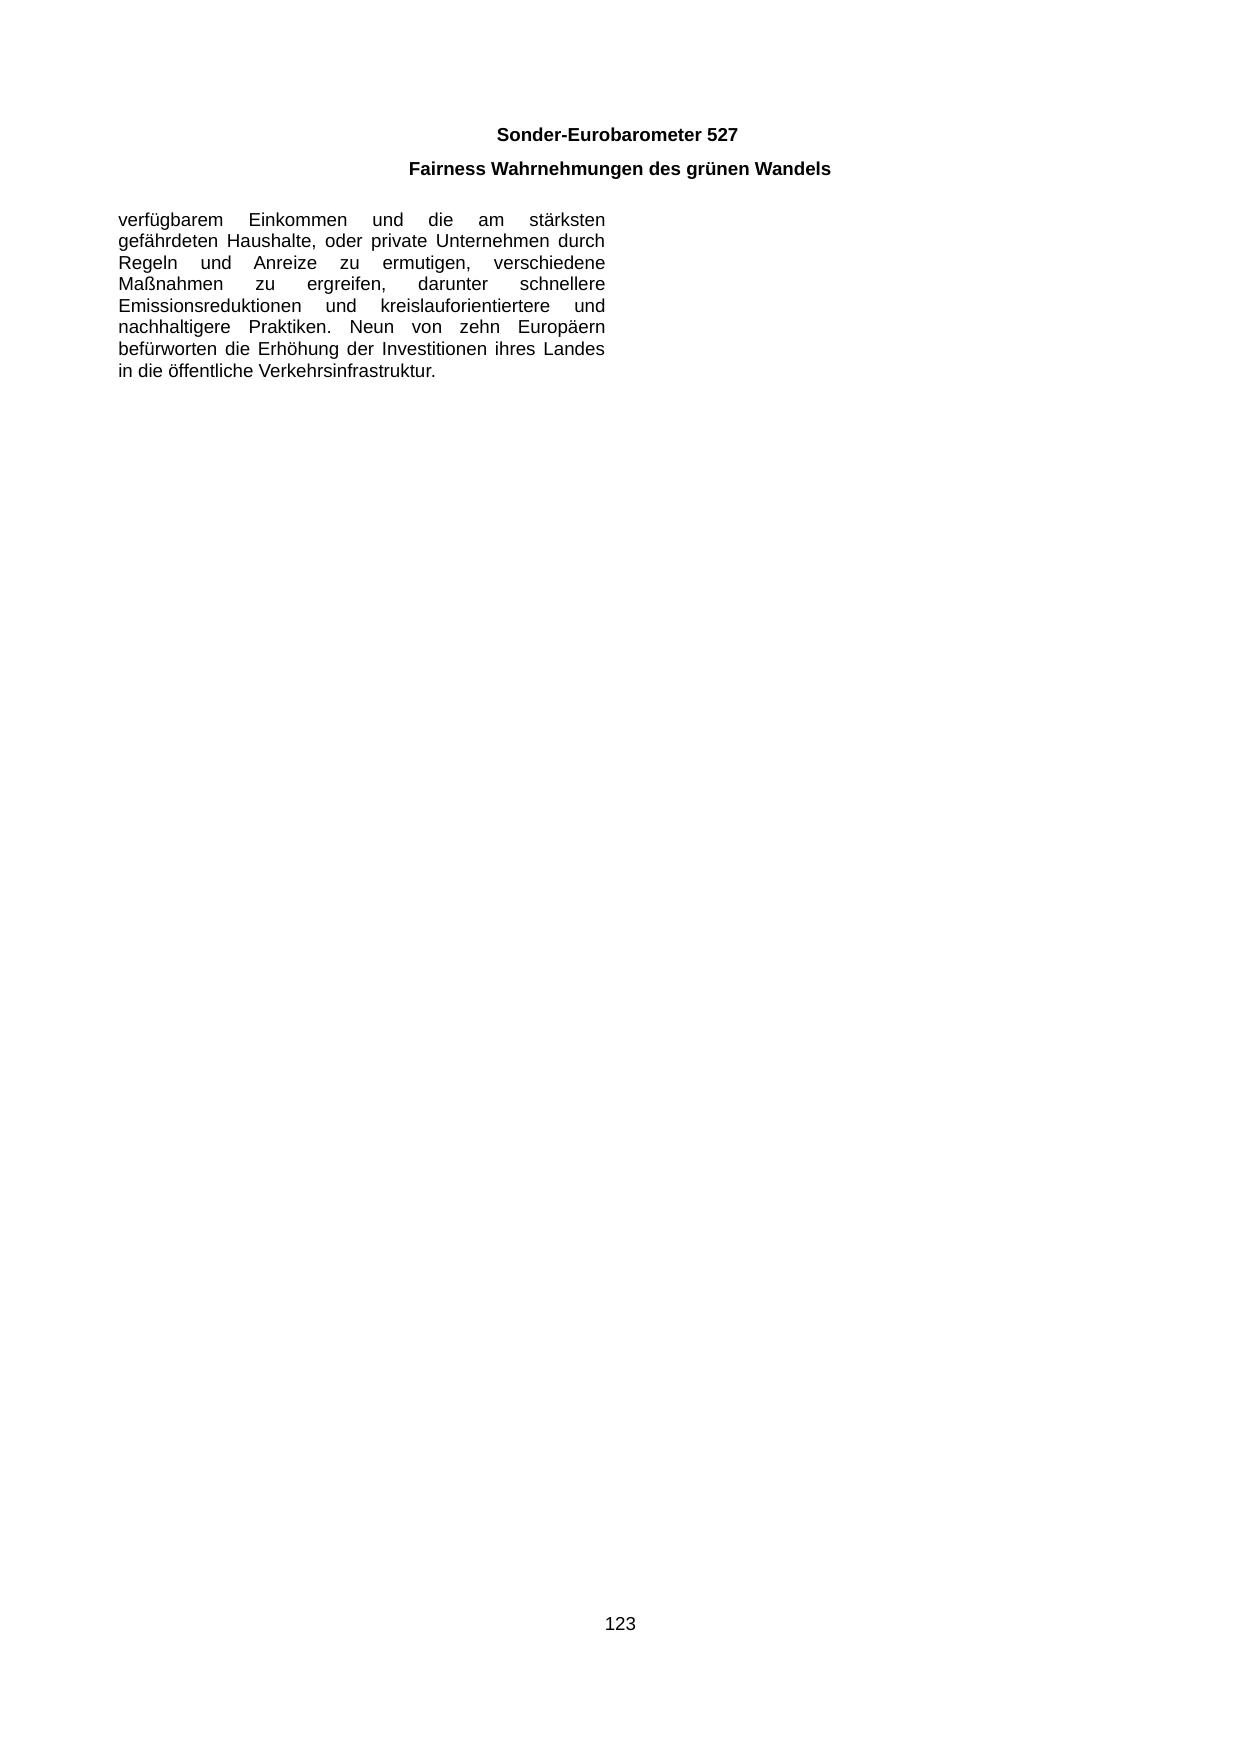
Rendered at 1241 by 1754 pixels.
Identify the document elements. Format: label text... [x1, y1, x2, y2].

text verfügbarem Einkommen und die am stärksten gefährdeten Haushalte, oder private Unternehmen durch Regeln und Anreize zu ermutigen, verschiedene Maßnahmen zu ergreifen, darunter schnellere Emissionsreduktionen und kreislauforientiertere und nachhaltigere Praktiken. Neun von zehn Europäern befürworten die Erhöhung der Investitionen ihres Landes in die öffentliche Verkehrsinfrastruktur. [118, 208, 605, 381]
